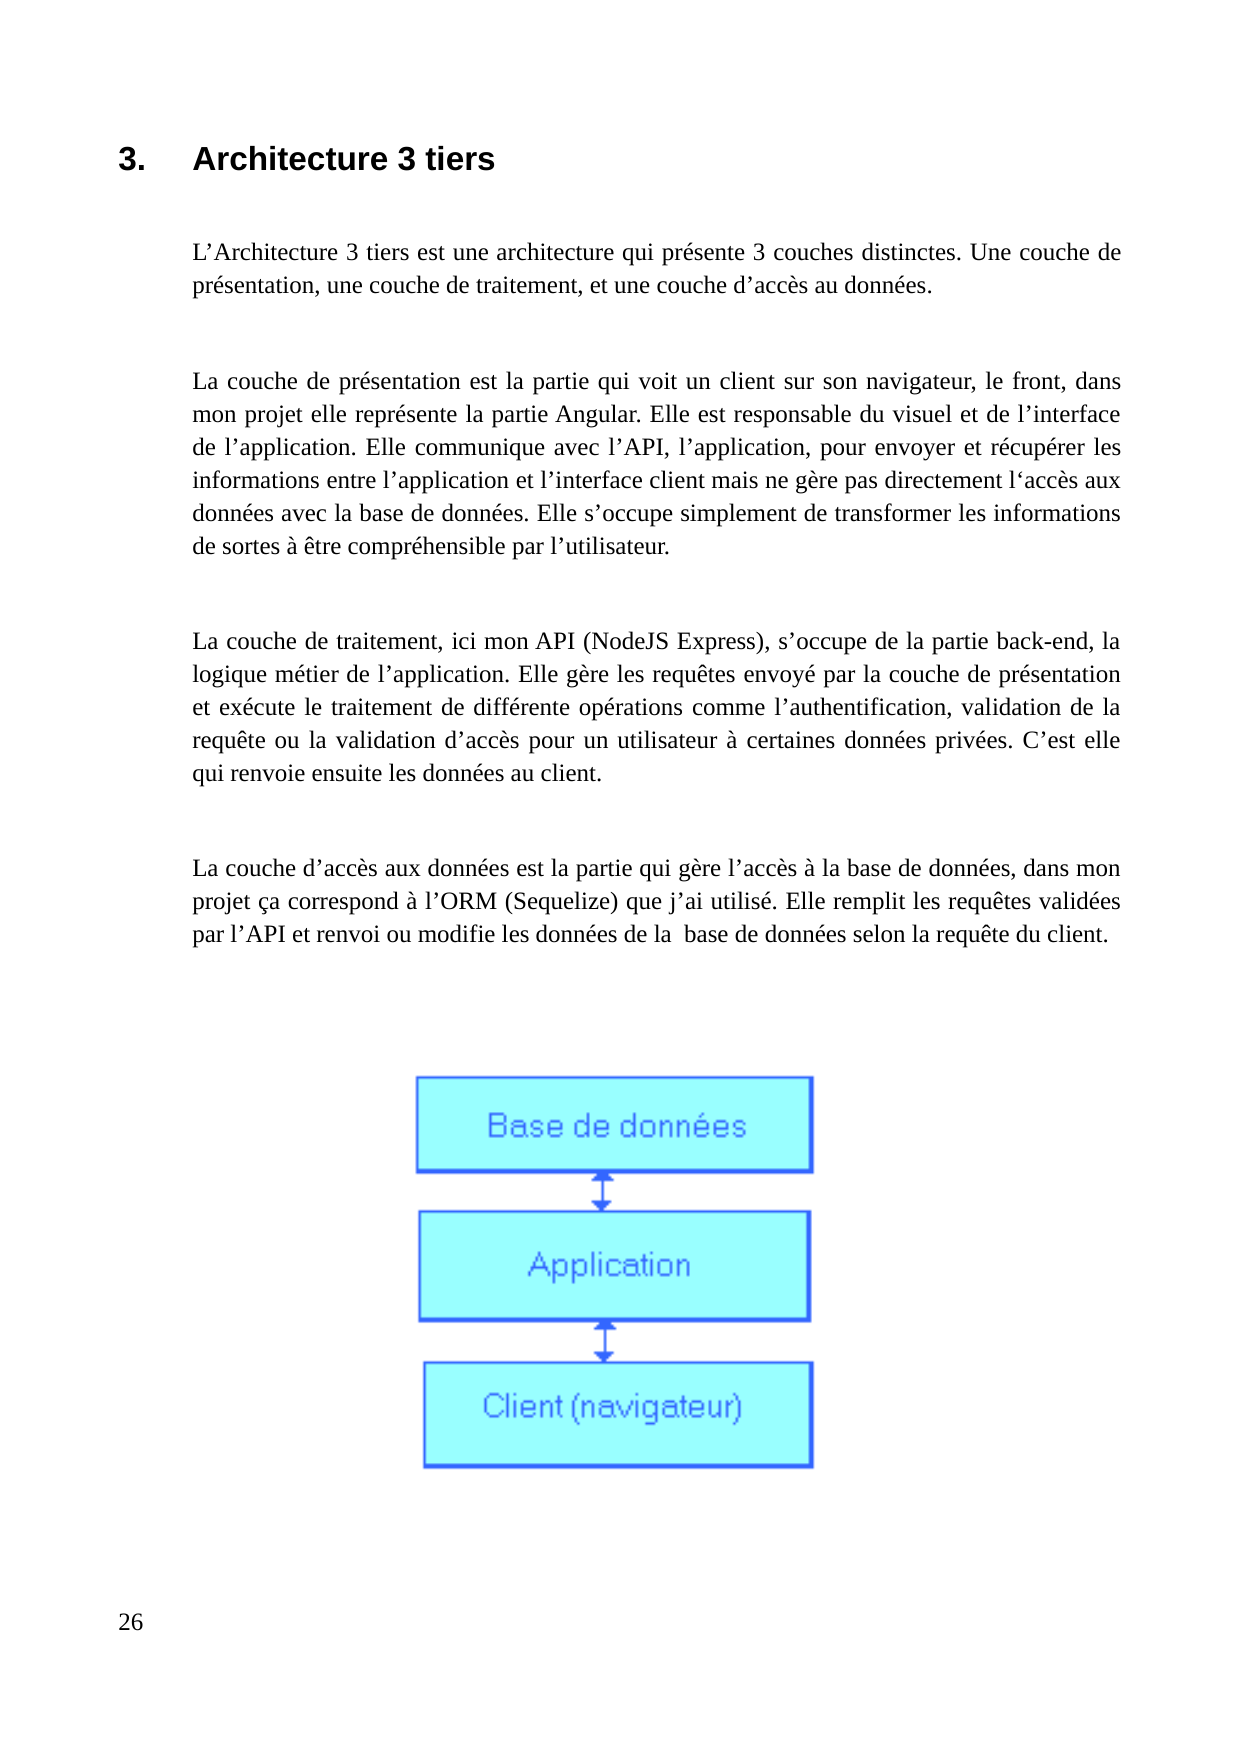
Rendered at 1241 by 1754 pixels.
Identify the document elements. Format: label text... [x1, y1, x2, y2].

text L’Architecture 3 tiers est une architecture qui présente 3 couches distinctes. Une couche de présentation, une couche de traitement, et une couche d’accès au données. [192, 237, 1122, 299]
text La couche de traitement, ici mon API (NodeJS Express), s’occupe de la partie back-end, la logique métier de l’application. Elle gère les requêtes envoyé par la couche de présentation et exécute le traitement de différente opérations comme l’authentification, validation de la requête ou la validation d’accès pour un utilisateur à certaines données privées. C’est elle qui renvoie ensuite les données au client. [192, 626, 1122, 787]
subtitle Architecture 3 tiers [118, 139, 1122, 177]
picture [385, 1055, 873, 1501]
text La couche d’accès aux données est la partie qui gère l’accès à la base de données, dans mon projet ça correspond à l’ORM (Sequelize) que j’ai utilisé. Elle remplit les requêtes validées par l’API et renvoi ou modifie les données de la base de données selon la requête du client. [192, 853, 1122, 948]
text La couche de présentation est la partie qui voit un client sur son navigateur, le front, dans mon projet elle représente la partie Angular. Elle est responsable du visuel et de l’interface de l’application. Elle communique avec l’API, l’application, pour envoyer et récupérer les informations entre l’application et l’interface client mais ne gère pas directement l‘accès aux données avec la base de données. Elle s’occupe simplement de transformer les informations de sortes à être compréhensible par l’utilisateur. [192, 366, 1122, 559]
